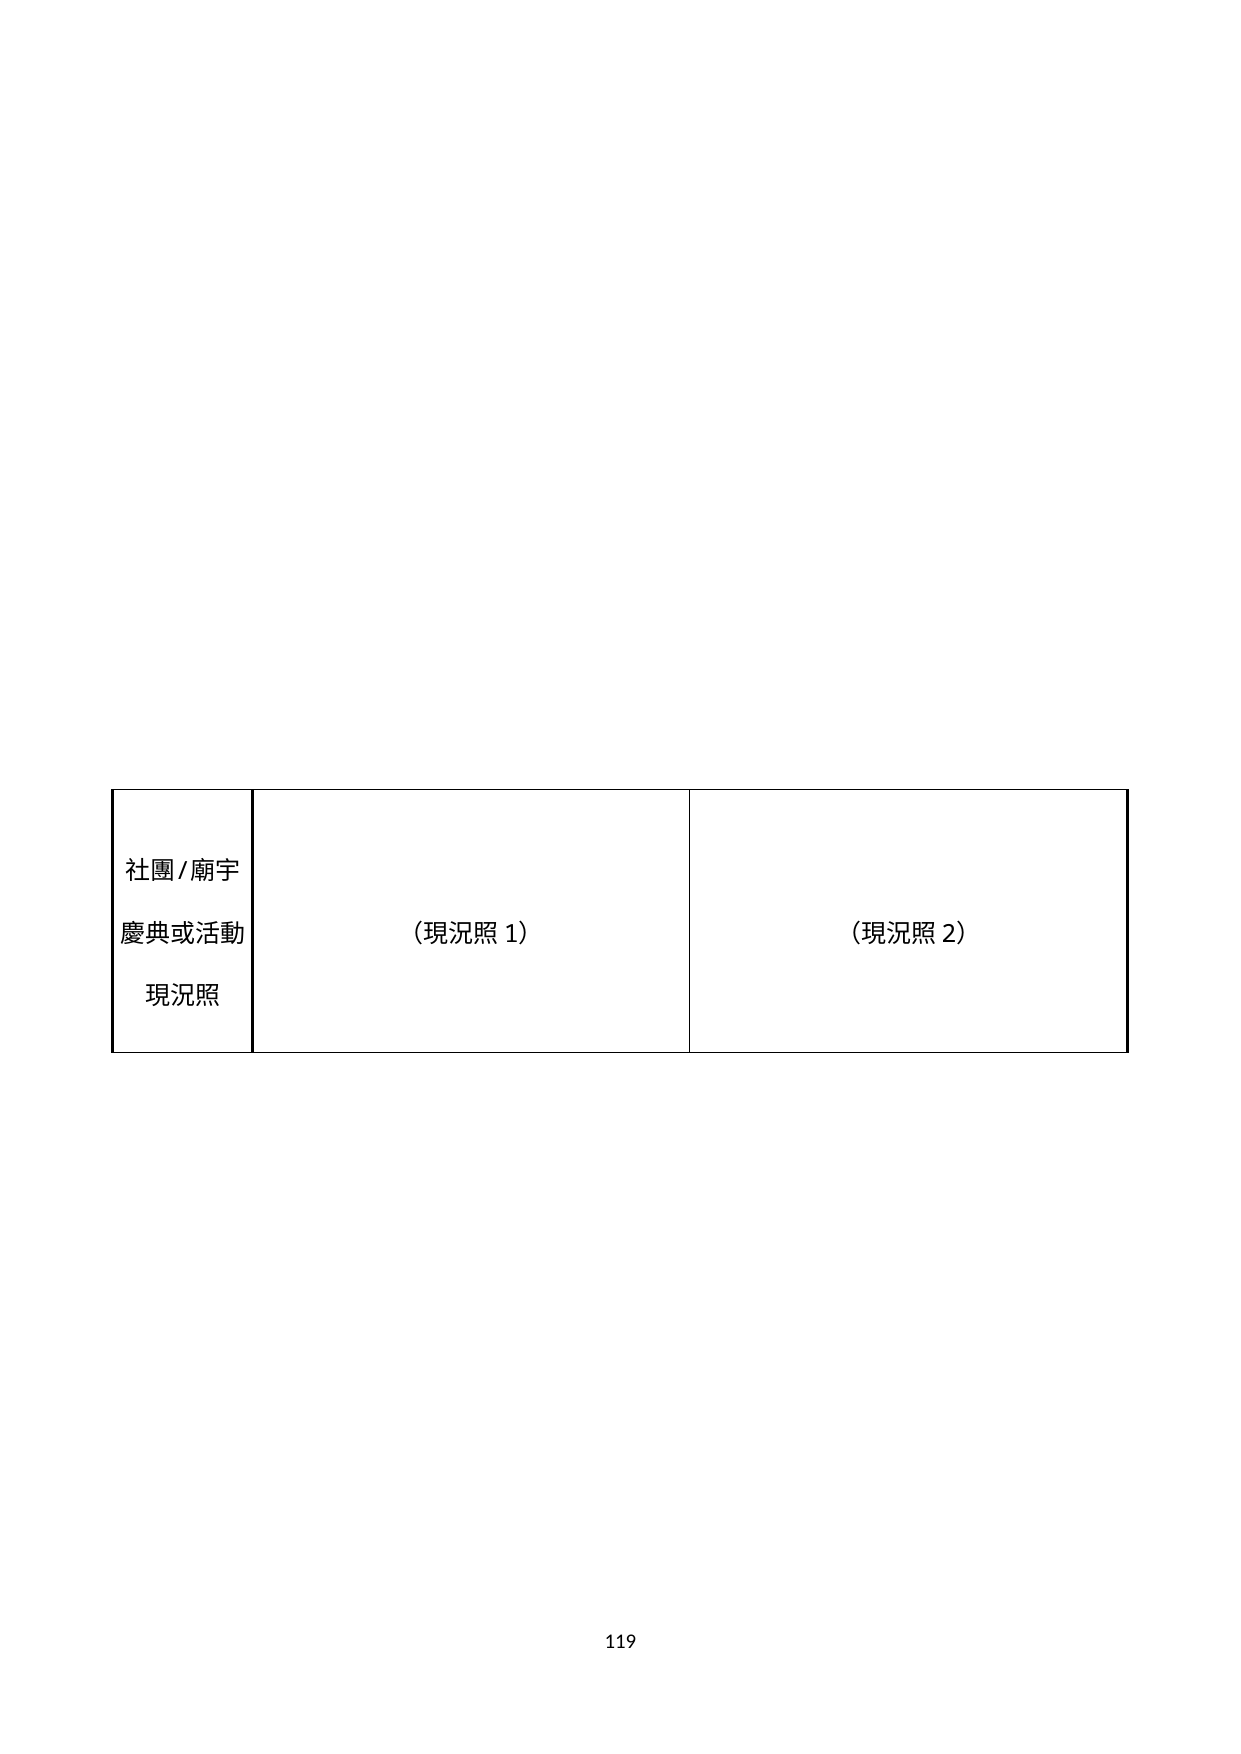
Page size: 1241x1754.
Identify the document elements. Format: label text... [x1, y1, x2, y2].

table_cell （現況照2） [690, 790, 1126, 1052]
table_cell 社團/廟宇慶典或活動現況照 [114, 790, 251, 1052]
table_cell （現況照1） [254, 790, 689, 1052]
